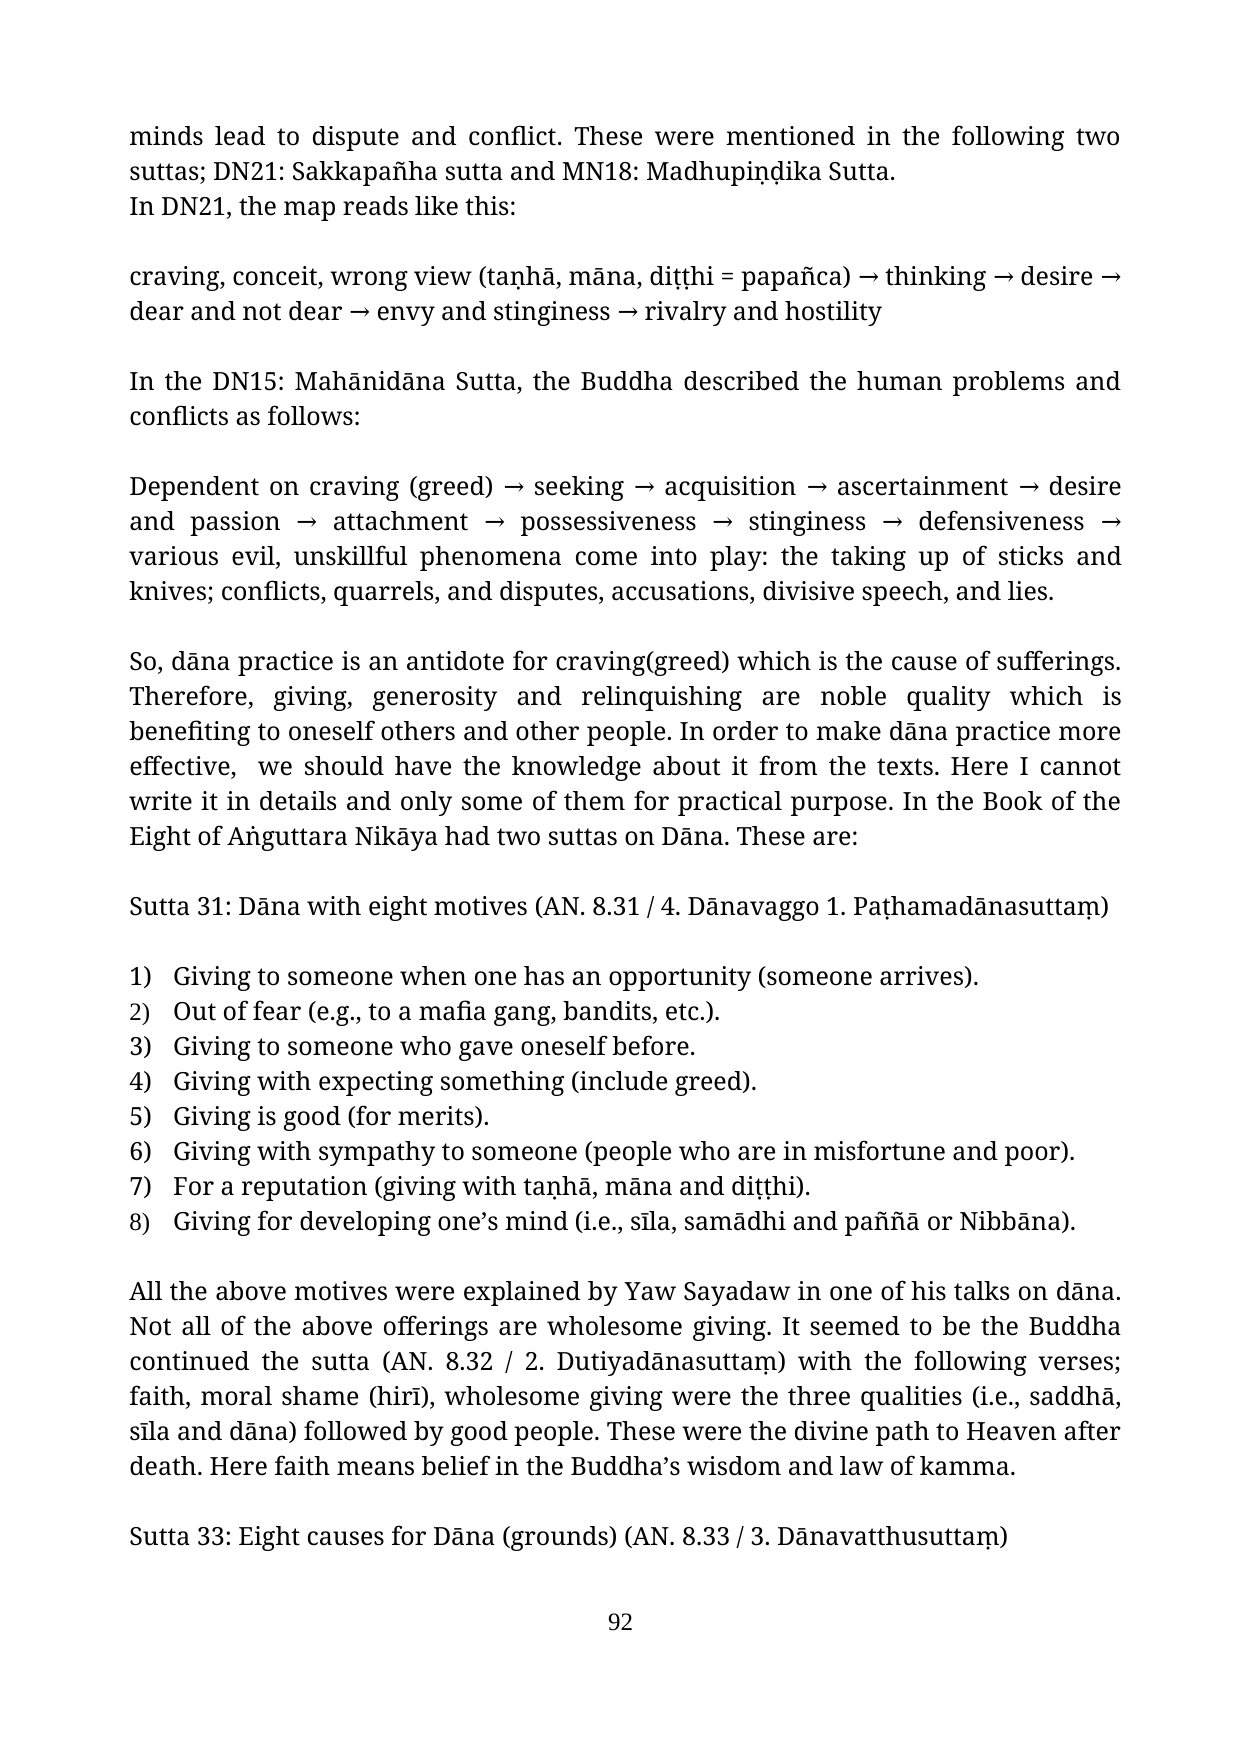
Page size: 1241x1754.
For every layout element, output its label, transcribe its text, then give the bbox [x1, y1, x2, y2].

list Giving to someone when one has an opportunity (someone arrives). [129, 958, 1122, 993]
text craving, conceit, wrong view (taṇhā, māna, diṭṭhi = papañca) → thinking → desire → dear and not dear → envy and stinginess → rivalry and hostility [129, 258, 1122, 328]
text Dependent on craving (greed) → seeking → acquisition → ascertainment → desire and passion → attachment → possessiveness → stinginess → defensiveness → various evil, unskillful phenomena come into play: the taking up of sticks and knives; conflicts, quarrels, and disputes, accusations, divisive speech, and lies. [129, 468, 1122, 608]
list Giving for developing one’s mind (i.e., sīla, samādhi and paññā or Nibbāna). [129, 1203, 1122, 1238]
list Giving to someone who gave oneself before. [129, 1028, 1122, 1063]
text Sutta 31: Dāna with eight motives (AN. 8.31 / 4. Dānavaggo 1. Paṭhamadānasuttaṃ) [129, 888, 1122, 923]
text In DN21, the map reads like this: [129, 188, 1122, 223]
list Giving with sympathy to someone (people who are in misfortune and poor). [129, 1133, 1122, 1168]
list For a reputation (giving with taṇhā, māna and diṭṭhi). [129, 1168, 1122, 1203]
text So, dāna practice is an antidote for craving(greed) which is the cause of sufferings. Therefore, giving, generosity and relinquishing are noble quality which is benefiting to oneself others and other people. In order to make dāna practice more effective, we should have the knowledge about it from the texts. Here I cannot write it in details and only some of them for practical purpose. In the Book of the Eight of Aṅguttara Nikāya had two suttas on Dāna. These are: [129, 643, 1122, 853]
text All the above motives were explained by Yaw Sayadaw in one of his talks on dāna. Not all of the above offerings are wholesome giving. It seemed to be the Buddha continued the sutta (AN. 8.32 / 2. Dutiyadānasuttaṃ) with the following verses; faith, moral shame (hirī), wholesome giving were the three qualities (i.e., saddhā, sīla and dāna) followed by good people. These were the divine path to Heaven after death. Here faith means belief in the Buddha’s wisdom and law of kamma. [129, 1273, 1122, 1483]
list Giving with expecting something (include greed). [129, 1063, 1122, 1098]
list Giving is good (for merits). [129, 1098, 1122, 1133]
text minds lead to dispute and conflict. These were mentioned in the following two suttas; DN21: Sakkapañha sutta and MN18: Madhupiṇḍika Sutta. [129, 118, 1122, 188]
text In the DN15: Mahānidāna Sutta, the Buddha described the human problems and conflicts as follows: [129, 363, 1122, 433]
list Out of fear (e.g., to a mafia gang, bandits, etc.). [129, 993, 1122, 1028]
text Sutta 33: Eight causes for Dāna (grounds) (AN. 8.33 / 3. Dānavatthusuttaṃ) [129, 1518, 1122, 1553]
